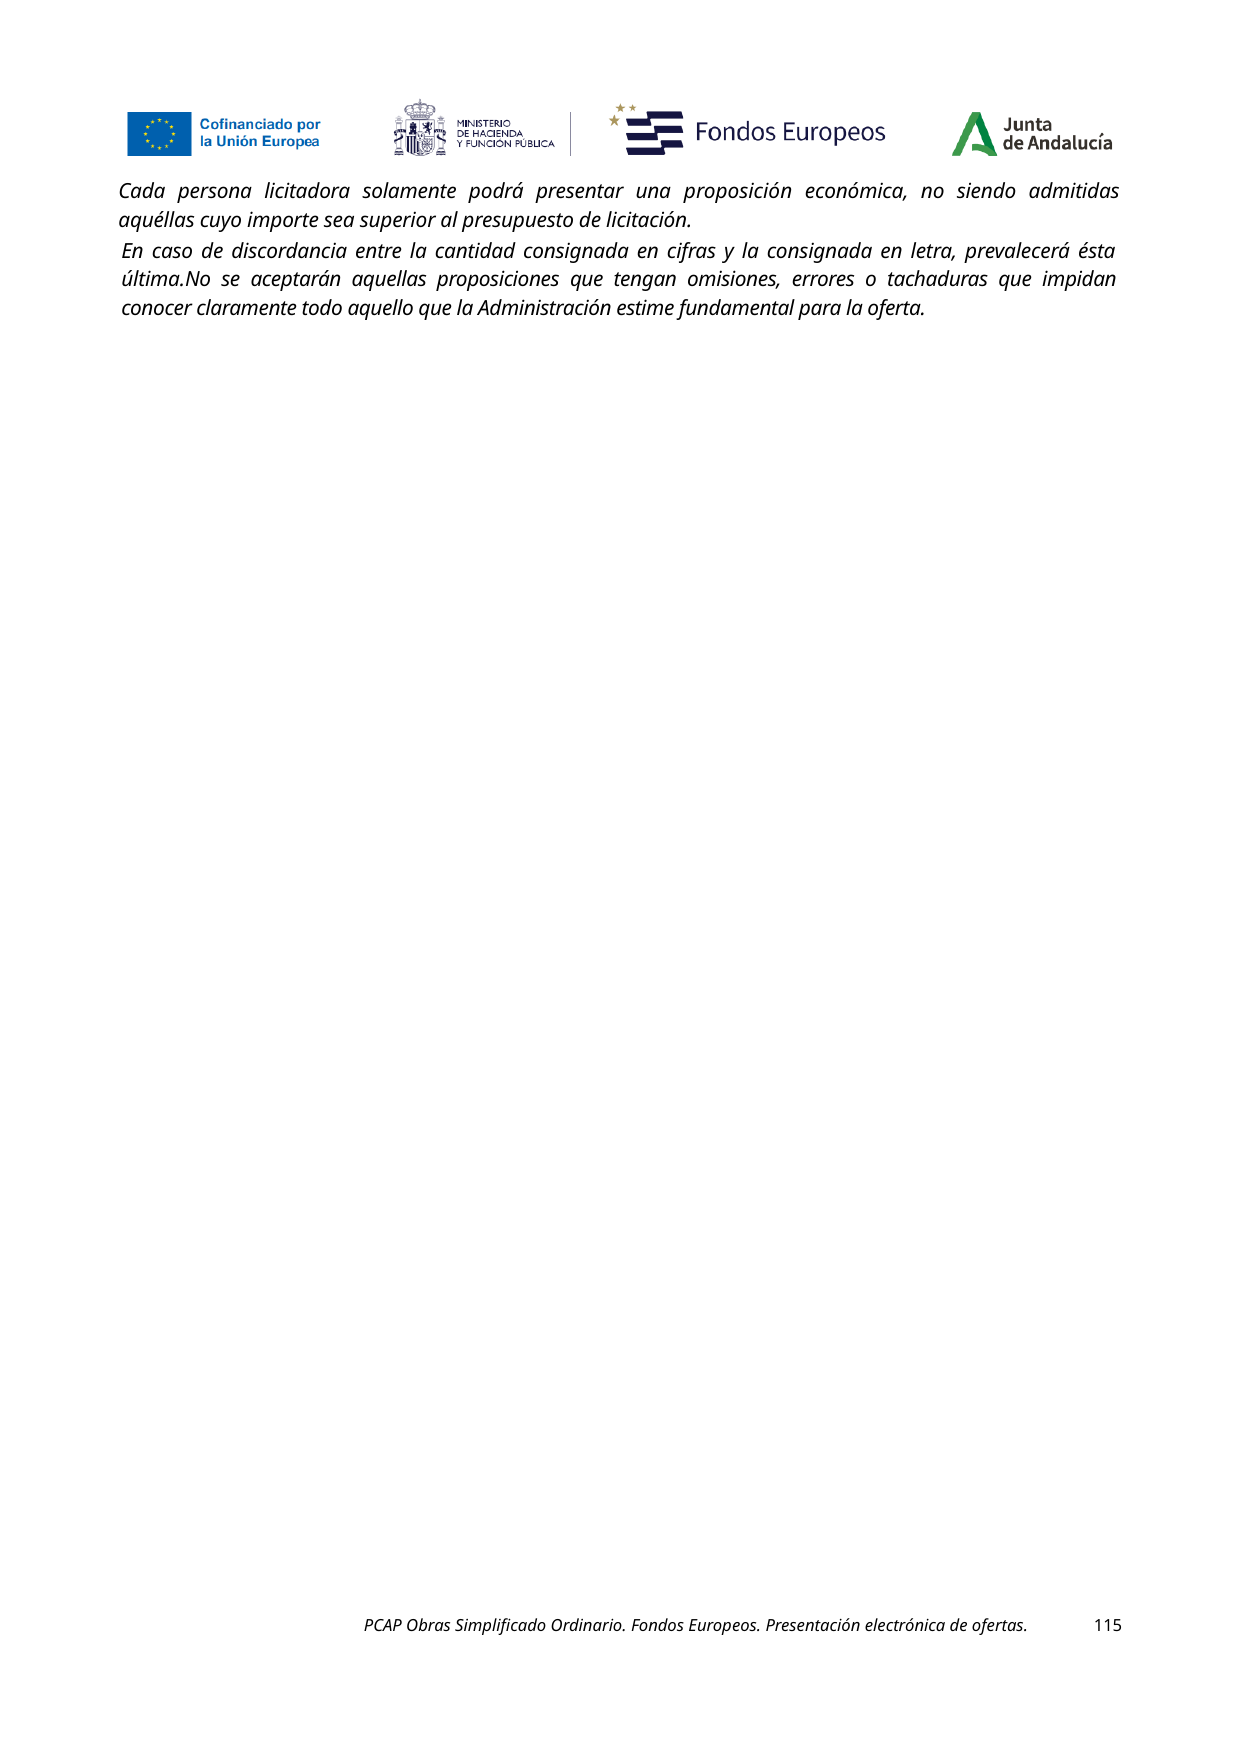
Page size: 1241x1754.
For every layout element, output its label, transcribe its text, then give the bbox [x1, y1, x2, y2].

text En caso de discordancia entre la cantidad consignada en cifras y la consignada en letra, prevalecerá ésta última.No se aceptarán aquellas proposiciones que tengan omisiones, errores o tachaduras que impidan conocer claramente todo aquello que la Administración estime fundamental para la oferta. [118, 233, 1122, 324]
picture [118, 88, 1123, 163]
text Cada persona licitadora solamente podrá presentar una proposición económica, no siendo admitidas aquéllas cuyo importe sea superior al presupuesto de licitación. [118, 176, 1122, 233]
